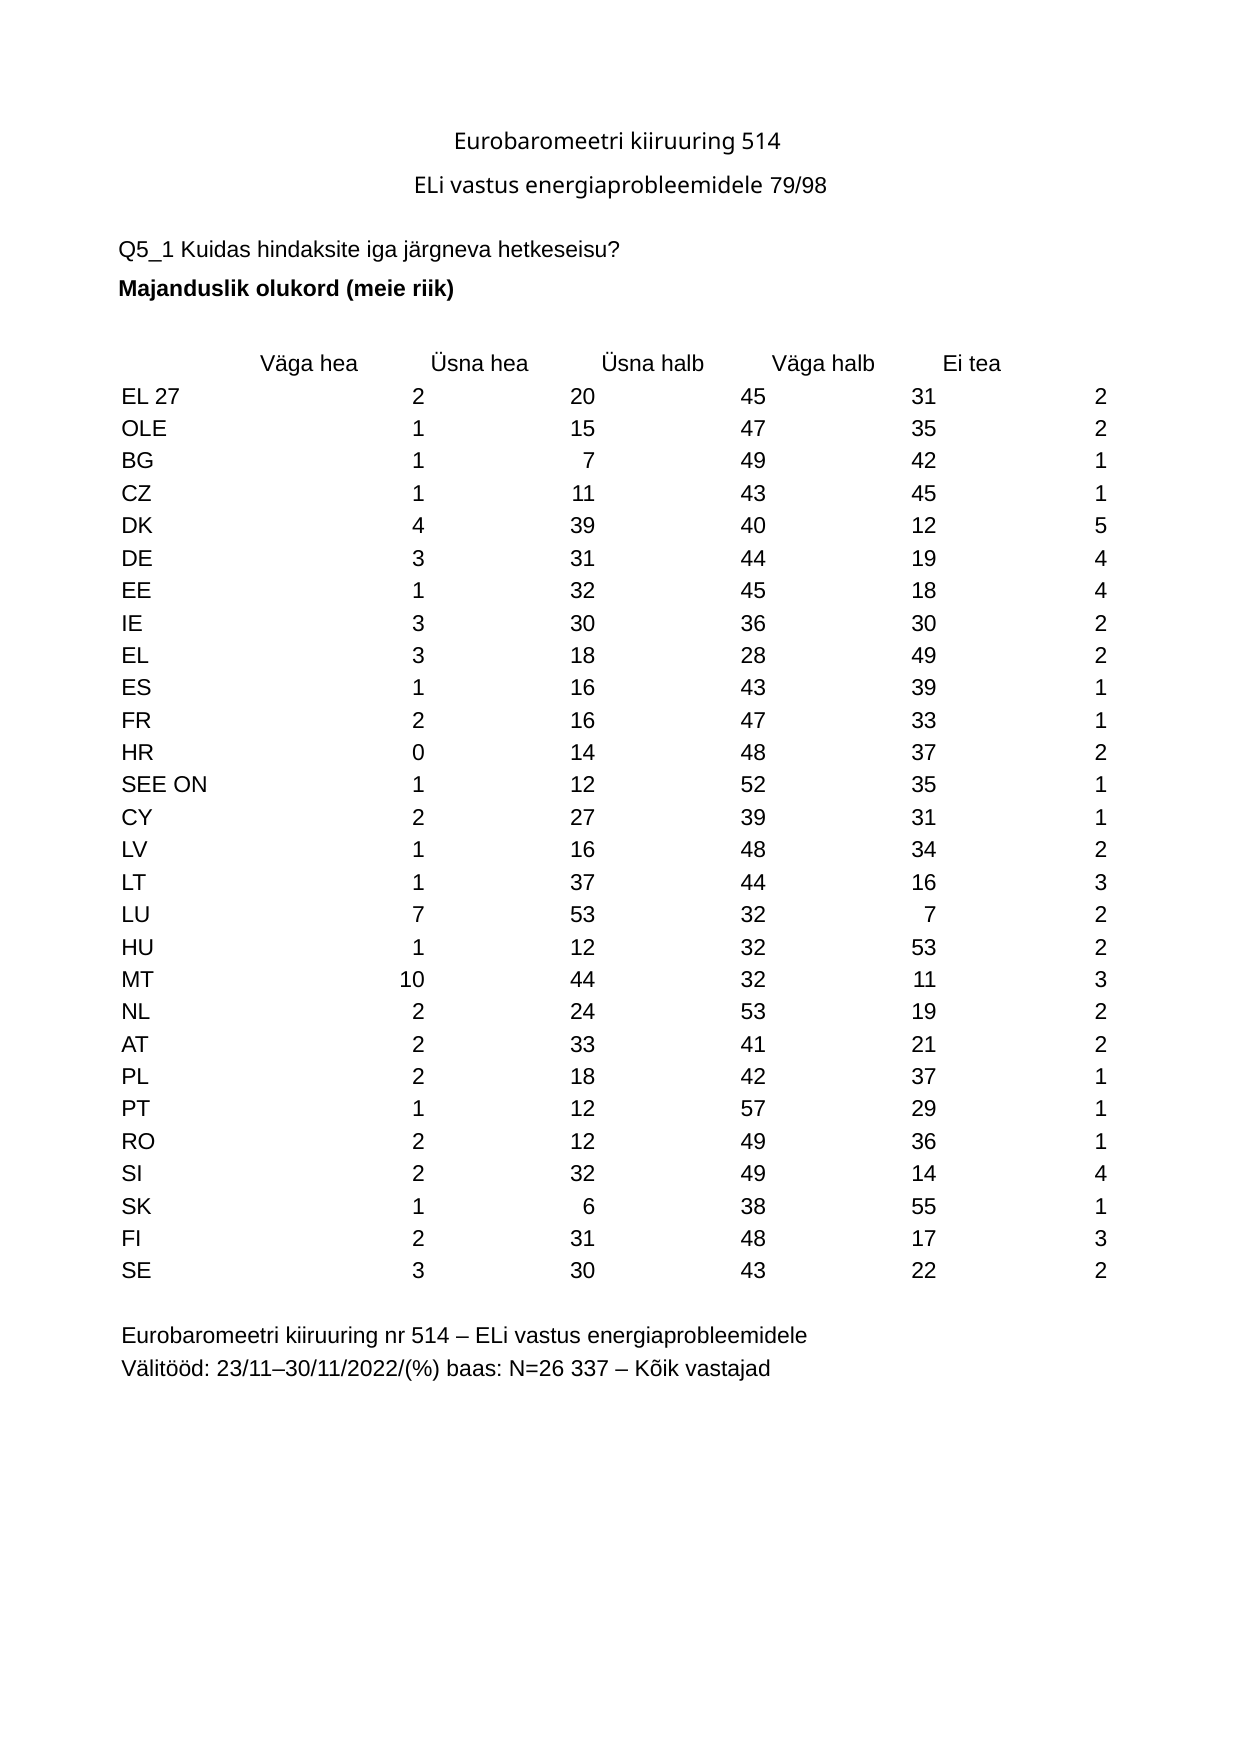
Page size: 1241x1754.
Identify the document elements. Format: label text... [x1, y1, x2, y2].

table_cell 29 [769, 1093, 939, 1125]
table_cell 2 [939, 380, 1110, 412]
table_cell 55 [769, 1190, 939, 1222]
table_cell 1 [939, 1190, 1110, 1222]
table_cell 4 [939, 542, 1110, 574]
table_cell 2 [939, 898, 1110, 930]
table_cell 16 [428, 704, 598, 736]
table_cell RO [118, 1125, 257, 1157]
table_cell 7 [257, 898, 427, 930]
table_cell 49 [769, 639, 939, 671]
table_header Ei tea [939, 347, 1110, 380]
table_cell DK [118, 509, 257, 542]
table_cell 32 [598, 898, 769, 930]
table_cell CY [118, 801, 257, 833]
table_cell 12 [428, 769, 598, 801]
table_cell 16 [428, 833, 598, 866]
table_cell 22 [769, 1254, 939, 1287]
table_cell 4 [257, 509, 427, 542]
table_cell 16 [769, 866, 939, 898]
table_cell SEE ON [118, 769, 257, 801]
table_cell 3 [939, 1222, 1110, 1254]
table_cell [257, 1287, 427, 1319]
table_cell HR [118, 736, 257, 768]
table_cell ES [118, 671, 257, 704]
table_cell 45 [598, 380, 769, 412]
table_cell 18 [428, 639, 598, 671]
table_cell 12 [428, 930, 598, 963]
table_cell 33 [769, 704, 939, 736]
table_cell OLE [118, 412, 257, 444]
table_cell 42 [598, 1060, 769, 1092]
table_cell 19 [769, 542, 939, 574]
table_header Väga halb [769, 347, 939, 380]
table_cell EE [118, 574, 257, 606]
table_cell FR [118, 704, 257, 736]
table_cell 47 [598, 412, 769, 444]
table_cell 41 [598, 1028, 769, 1060]
table_cell 12 [769, 509, 939, 542]
text Q5_1 Kuidas hindaksite iga järgneva hetkeseisu? [118, 236, 1122, 262]
table_cell PL [118, 1060, 257, 1092]
table_cell 2 [939, 412, 1110, 444]
table_cell SI [118, 1157, 257, 1189]
table_cell 43 [598, 477, 769, 509]
table_cell 2 [257, 1060, 427, 1092]
table_cell 6 [428, 1190, 598, 1222]
table_cell 4 [939, 1157, 1110, 1189]
table_cell 2 [939, 995, 1110, 1028]
table_cell 35 [769, 412, 939, 444]
table_cell 1 [257, 866, 427, 898]
table_cell 27 [428, 801, 598, 833]
table_cell 1 [257, 769, 427, 801]
table_cell 1 [939, 445, 1110, 477]
table_cell 48 [598, 1222, 769, 1254]
table_cell 2 [939, 639, 1110, 671]
table_cell 31 [769, 380, 939, 412]
table_cell 1 [257, 445, 427, 477]
table_cell Eurobaromeetri kiiruuring nr 514 – ELi vastus energiaprobleemidele [118, 1319, 1110, 1352]
table_cell 19 [769, 995, 939, 1028]
table_cell [598, 1287, 769, 1319]
table_cell 1 [939, 477, 1110, 509]
table_cell 48 [598, 736, 769, 768]
table_cell 44 [598, 542, 769, 574]
table_cell 31 [769, 801, 939, 833]
table_cell EL 27 [118, 380, 257, 412]
table_cell 5 [939, 509, 1110, 542]
table_cell LT [118, 866, 257, 898]
table_cell 3 [257, 639, 427, 671]
table_header Üsna halb [598, 347, 769, 380]
table_cell 20 [428, 380, 598, 412]
table_cell 18 [428, 1060, 598, 1092]
table_header [118, 347, 257, 380]
table_cell HU [118, 930, 257, 963]
table_cell 53 [769, 930, 939, 963]
table_cell SK [118, 1190, 257, 1222]
table_cell SE [118, 1254, 257, 1287]
table_cell 14 [769, 1157, 939, 1189]
table_cell 57 [598, 1093, 769, 1125]
table_cell AT [118, 1028, 257, 1060]
table_cell NL [118, 995, 257, 1028]
table_cell 1 [939, 671, 1110, 704]
table_cell Välitööd: 23/11–30/11/2022/(%) baas: N=26 337 – Kõik vastajad [118, 1352, 1110, 1384]
table_cell 32 [428, 574, 598, 606]
table_cell [939, 1287, 1110, 1319]
table_cell 47 [598, 704, 769, 736]
table_cell 0 [257, 736, 427, 768]
table_cell 53 [598, 995, 769, 1028]
table_cell 34 [769, 833, 939, 866]
table_header Üsna hea [428, 347, 598, 380]
table_cell 30 [428, 1254, 598, 1287]
table_cell 7 [769, 898, 939, 930]
table_cell 3 [257, 1254, 427, 1287]
table_cell 49 [598, 1157, 769, 1189]
table_cell 36 [598, 606, 769, 639]
table_cell 2 [939, 606, 1110, 639]
table_cell 2 [257, 801, 427, 833]
table_cell 21 [769, 1028, 939, 1060]
table_cell CZ [118, 477, 257, 509]
table_cell 3 [939, 866, 1110, 898]
table_cell 52 [598, 769, 769, 801]
table_cell 1 [939, 1093, 1110, 1125]
table_cell 2 [939, 833, 1110, 866]
table_cell 14 [428, 736, 598, 768]
table_cell 28 [598, 639, 769, 671]
table_cell 1 [939, 704, 1110, 736]
table_cell 43 [598, 671, 769, 704]
table_cell 45 [598, 574, 769, 606]
table_cell [769, 1287, 939, 1319]
table_cell IE [118, 606, 257, 639]
table_cell 24 [428, 995, 598, 1028]
table_cell 39 [598, 801, 769, 833]
table_cell PT [118, 1093, 257, 1125]
table_cell 33 [428, 1028, 598, 1060]
table_cell 37 [428, 866, 598, 898]
table_cell 17 [769, 1222, 939, 1254]
table_cell 37 [769, 736, 939, 768]
table_cell 42 [769, 445, 939, 477]
table_cell 48 [598, 833, 769, 866]
table_cell 2 [257, 1125, 427, 1157]
table_cell 1 [257, 574, 427, 606]
table_cell 1 [257, 412, 427, 444]
table_header Väga hea [257, 347, 427, 380]
table_cell 32 [598, 930, 769, 963]
table_cell 15 [428, 412, 598, 444]
table_cell 37 [769, 1060, 939, 1092]
table_cell 11 [769, 963, 939, 995]
table_cell LV [118, 833, 257, 866]
table_cell 3 [257, 606, 427, 639]
table_cell FI [118, 1222, 257, 1254]
table_cell DE [118, 542, 257, 574]
text Majanduslik olukord (meie riik) [118, 275, 1122, 302]
table_cell 1 [257, 930, 427, 963]
table_cell 4 [939, 574, 1110, 606]
table_cell 12 [428, 1093, 598, 1125]
table_cell 35 [769, 769, 939, 801]
table_cell 40 [598, 509, 769, 542]
table_cell 2 [257, 1222, 427, 1254]
table_cell 2 [257, 380, 427, 412]
table_cell [118, 1287, 257, 1319]
table_cell 3 [257, 542, 427, 574]
table_cell 43 [598, 1254, 769, 1287]
table_cell 32 [428, 1157, 598, 1189]
table_cell 38 [598, 1190, 769, 1222]
table_cell 11 [428, 477, 598, 509]
table_cell 44 [598, 866, 769, 898]
table_cell 39 [428, 509, 598, 542]
table_cell 32 [598, 963, 769, 995]
table_cell 1 [939, 1060, 1110, 1092]
table_cell 3 [939, 963, 1110, 995]
table_cell [428, 1287, 598, 1319]
table_cell 1 [257, 477, 427, 509]
table_cell LU [118, 898, 257, 930]
table_cell 2 [257, 995, 427, 1028]
table_cell MT [118, 963, 257, 995]
table_cell 1 [939, 1125, 1110, 1157]
table_cell 2 [257, 1028, 427, 1060]
table_cell 30 [769, 606, 939, 639]
table_cell 44 [428, 963, 598, 995]
table_cell 2 [939, 1028, 1110, 1060]
table_cell 45 [769, 477, 939, 509]
table_cell 36 [769, 1125, 939, 1157]
table_cell 1 [257, 1093, 427, 1125]
table_cell 1 [257, 833, 427, 866]
table_cell 12 [428, 1125, 598, 1157]
table_cell 2 [257, 1157, 427, 1189]
table_cell 49 [598, 445, 769, 477]
table_cell 30 [428, 606, 598, 639]
table_cell 7 [428, 445, 598, 477]
table_cell 18 [769, 574, 939, 606]
table_cell 53 [428, 898, 598, 930]
table_cell 1 [257, 671, 427, 704]
table_cell EL [118, 639, 257, 671]
table_cell 31 [428, 542, 598, 574]
table_cell 31 [428, 1222, 598, 1254]
table_cell 1 [939, 769, 1110, 801]
table_cell 1 [939, 801, 1110, 833]
table_cell 49 [598, 1125, 769, 1157]
table_cell BG [118, 445, 257, 477]
table_cell 2 [939, 736, 1110, 768]
table_cell 39 [769, 671, 939, 704]
table_cell 2 [257, 704, 427, 736]
table_cell 1 [257, 1190, 427, 1222]
table_cell 2 [939, 930, 1110, 963]
table_cell 10 [257, 963, 427, 995]
table_cell 2 [939, 1254, 1110, 1287]
table_cell 16 [428, 671, 598, 704]
